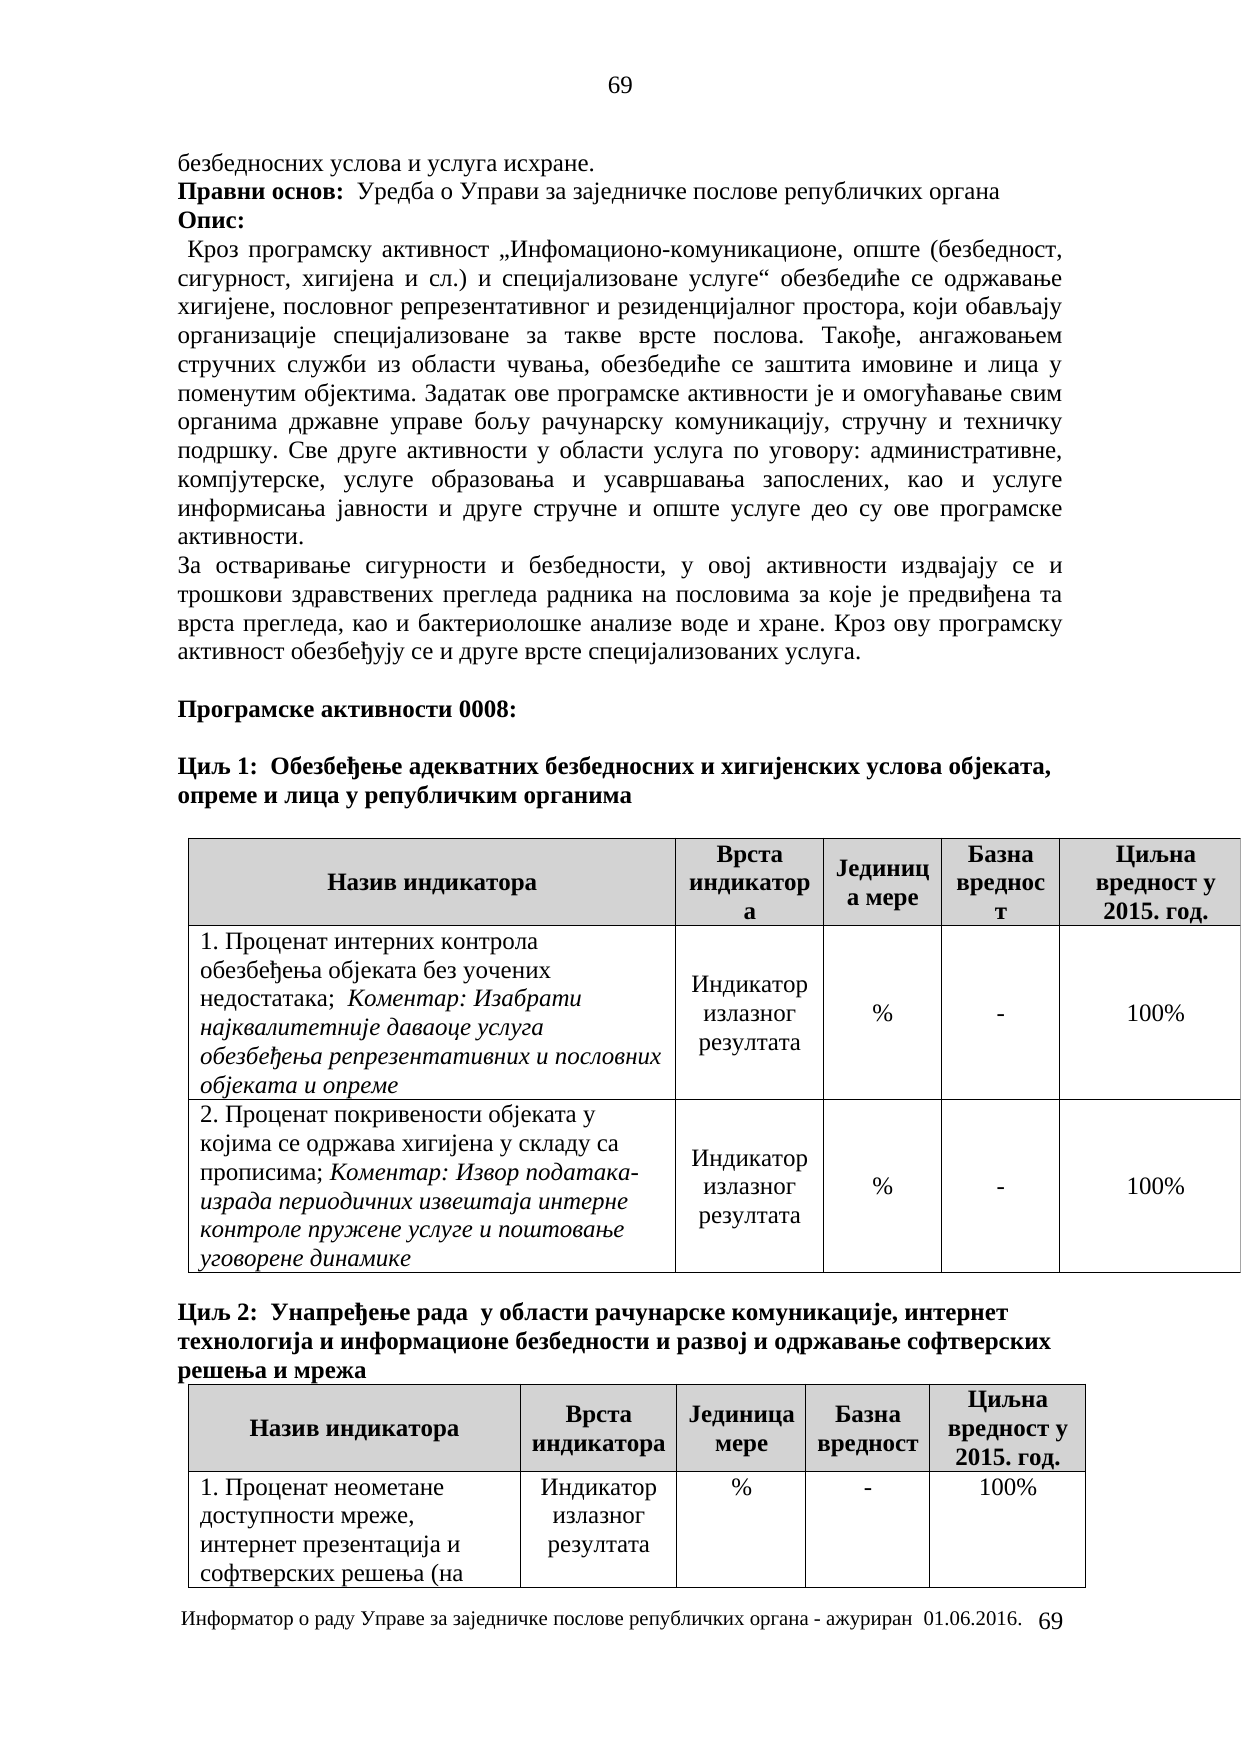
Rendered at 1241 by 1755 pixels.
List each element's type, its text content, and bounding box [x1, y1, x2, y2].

table_header Базна вредност [806, 1385, 929, 1471]
table_header Назив индикатора [189, 839, 675, 925]
table_cell Индикатор излазног резултата [676, 926, 823, 1098]
table_cell - [806, 1472, 929, 1587]
table_cell 1. Проценат неометане доступности мреже, интернет презентација и софтверских решења (на [189, 1472, 520, 1587]
table_cell 100% [1060, 1100, 1240, 1272]
table_cell Индикатор излазног резултата [676, 1100, 823, 1272]
table_header Врста индикатора [521, 1385, 676, 1471]
table_cell 1. Проценат интерних контрола обезбеђења објеката без уочених недостатака; Kоментар: Изабрати најквалитетније даваоце услуга обезбеђења репрезентативних и пословних објеката и опреме [189, 926, 675, 1098]
text Кроз програмску активност „Инфомационо-комуникационе, опште (безбедност, сигурност, хигијена и сл.) и специјализоване услуге“ обезбедиће се одржавање хигијене, пословног репрезентативног и резиденцијалног простора, који обављају организације специјализоване за такве врсте послова. Такође, ангажовањем стручних служби из области чувања, обезбедиће се заштита имовине и лица у поменутим објектима. Задатак ове програмске активности је и омогућавање свим органима државне управе бољу рачунарску комуникацију, стручну и техничку подршку. Све друге активности у области услуга по уговору: административне, компјутерске, услуге образовања и усавршавања запослених, као и услуге информисања јавности и друге стручне и опште услуге део су ове програмске активности. За остваривање сигурности и безбедности, у овој активности издвајају се и трошкови здравствених прегледа радника на пословима за које је предвиђена та врста прегледа, као и бактериолошке анализе воде и хране. Кроз ову програмску активност обезбеђују сe и друге врсте специјализованих услуга. [177, 234, 1063, 665]
table_header Базна вредност [942, 839, 1059, 925]
table_cell - [942, 926, 1059, 1098]
table_header Циљна вредност у 2015. год. [930, 1385, 1085, 1471]
text Циљ 1: Обезбеђење адекватних безбедносних и хигијенских услова објеката, опреме и лица у републичким органима [177, 723, 1063, 809]
table_cell % [824, 1100, 941, 1272]
table_cell Индикатор излазног резултата [521, 1472, 676, 1587]
table_cell 2. Проценат покривености објеката у којима се одржава хигијена у складу са прописима; Коментар: Извор података-израда периодичних извештаја интерне контроле пружене услуге и поштовање уговорене динамике [189, 1100, 675, 1272]
text Опис: [177, 205, 1063, 234]
table_cell % [824, 926, 941, 1098]
table_header Назив индикатора [189, 1385, 520, 1471]
table_header Јединица мере [677, 1385, 805, 1471]
table_cell - [942, 1100, 1059, 1272]
table_cell 100% [930, 1472, 1085, 1587]
table_cell % [677, 1472, 805, 1587]
table_cell 100% [1060, 926, 1240, 1098]
table_header Циљна вредност у 2015. год. [1060, 839, 1240, 925]
text Циљ 2: Унапређење рада у области рачунарске комуникације, интернет технологија и информационе безбедности и развој и одржавање софтверских решења и мрежа [177, 1273, 1063, 1383]
text Програмске активности 0008: [177, 694, 1063, 723]
table_header Врста индикатора [676, 839, 823, 925]
text безбедносних услова и услуга исхране. Правни основ: Уредба о Управи за заједничке послове републичких органа [177, 148, 1063, 205]
table_header Јединица мере [824, 839, 941, 925]
